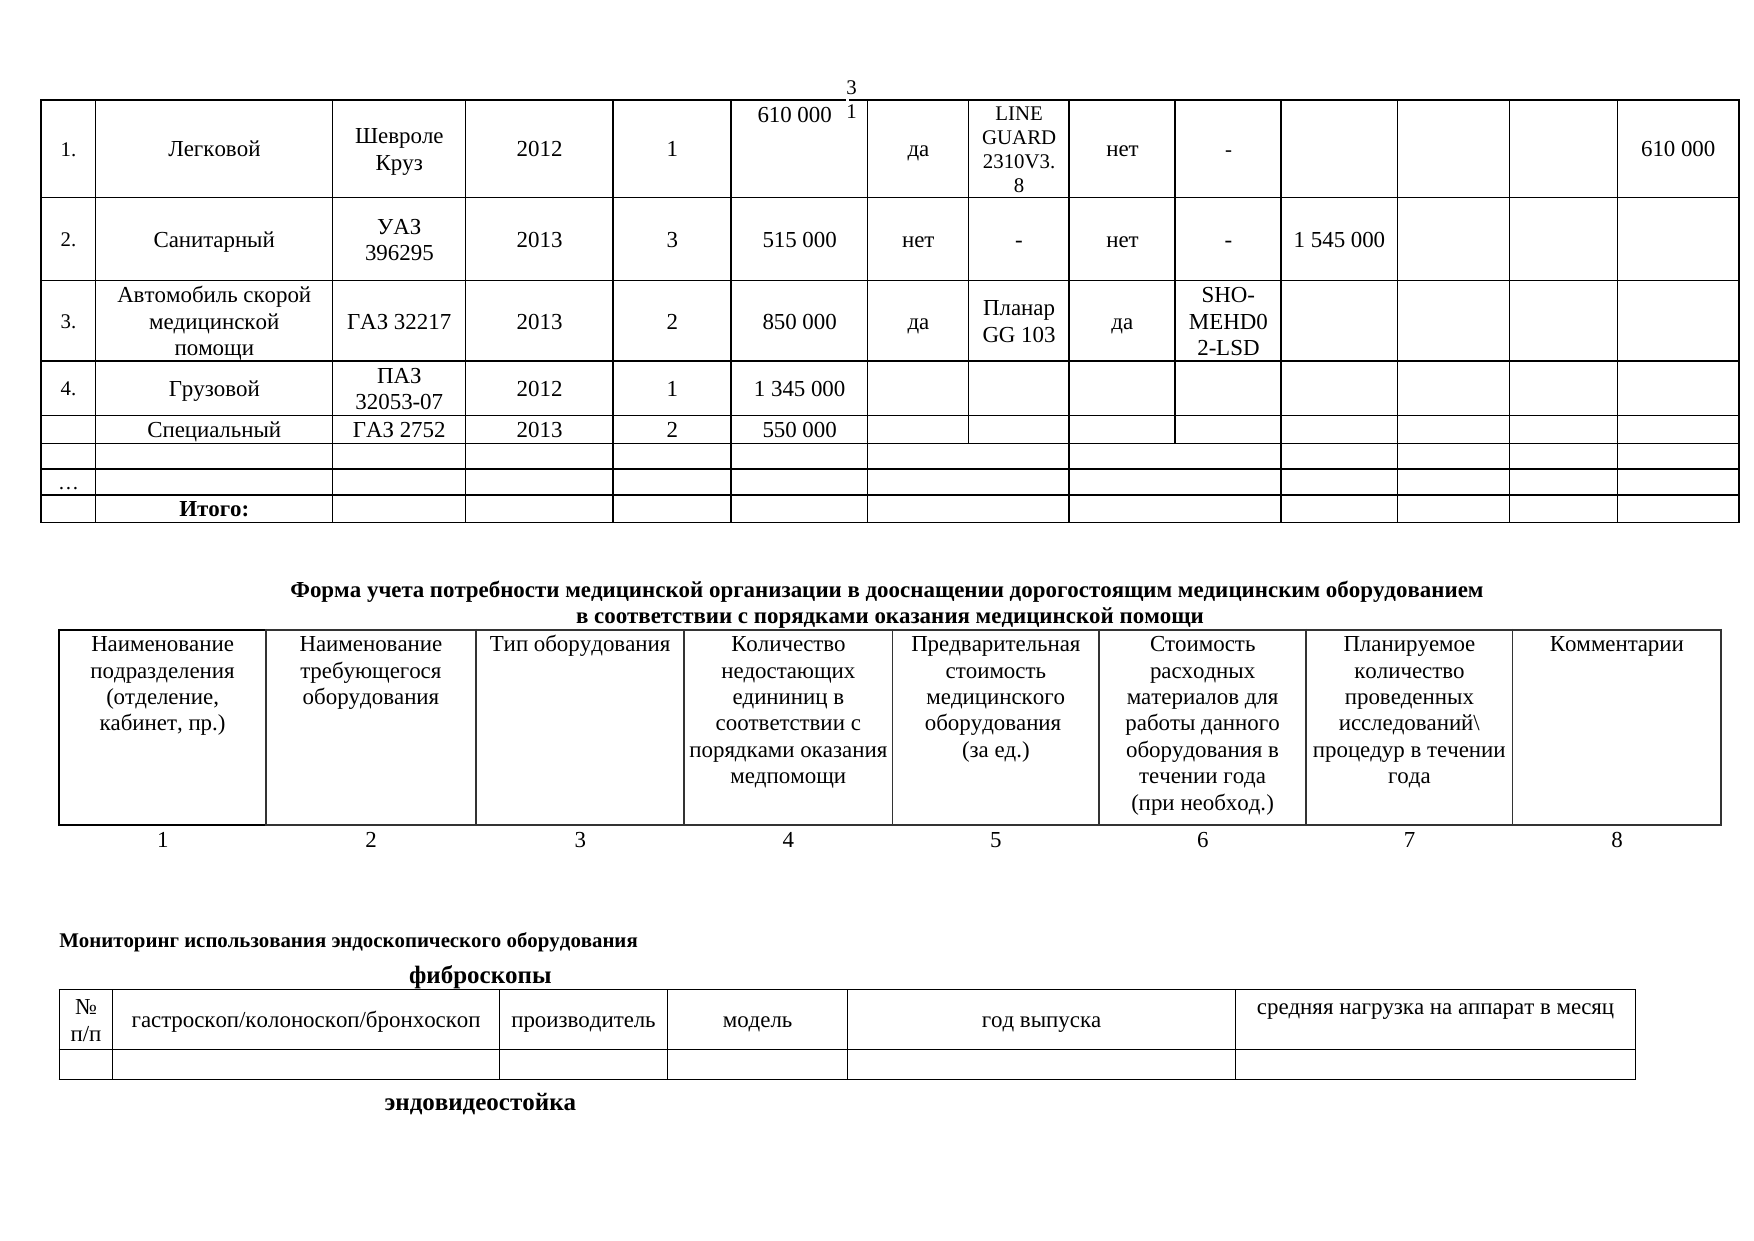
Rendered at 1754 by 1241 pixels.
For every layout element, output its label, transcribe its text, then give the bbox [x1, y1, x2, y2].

table_cell [1398, 101, 1509, 197]
table_cell производитель [500, 990, 667, 1049]
table_cell [96, 470, 332, 494]
table_cell [1282, 416, 1397, 443]
table_cell 1 [614, 101, 730, 197]
table_cell 7 [1306, 826, 1513, 853]
table_cell 2013 [466, 416, 612, 443]
table_cell - [1176, 101, 1280, 197]
table_cell [333, 496, 465, 522]
table_cell [1282, 281, 1397, 360]
table_cell 4 [684, 826, 892, 853]
table_cell Планар GG 103 [969, 281, 1068, 360]
table_cell [1398, 444, 1509, 468]
table_cell [1618, 416, 1738, 443]
table_cell [1070, 470, 1280, 494]
table_cell [1282, 496, 1397, 522]
table_header [1446, 952, 1636, 989]
table_cell [1510, 444, 1617, 468]
table_cell 1 545 000 [1282, 198, 1397, 280]
table_cell [1070, 362, 1174, 415]
table_cell [969, 362, 1068, 415]
table_cell 2 [266, 826, 476, 853]
table_cell Шевроле Круз [333, 101, 465, 197]
table_cell [732, 470, 867, 494]
table_cell Санитарный [96, 198, 332, 280]
table_cell [1510, 470, 1617, 494]
table_cell [1282, 470, 1397, 494]
table_cell средняя нагрузка на аппарат в месяц [1236, 990, 1635, 1049]
table_cell [96, 444, 332, 468]
table_header [1235, 952, 1446, 989]
table_cell [1510, 416, 1617, 443]
table_header [848, 952, 1235, 989]
table_cell Специальный [96, 416, 332, 443]
table_cell 2013 [466, 281, 612, 360]
table_cell 550 000 [732, 416, 867, 443]
table_cell 1 345 000 [732, 362, 867, 415]
table_cell 3 [476, 826, 684, 853]
table_cell нет [868, 198, 968, 280]
table_cell [333, 444, 465, 468]
table_cell № п/п [60, 990, 112, 1049]
table_cell [466, 470, 612, 494]
table_cell да [868, 101, 968, 197]
table_cell [1176, 416, 1280, 443]
table_cell [1398, 416, 1509, 443]
table_cell Итого: [96, 496, 332, 522]
table_cell УАЗ 396295 [333, 198, 465, 280]
table_cell 610 000 [732, 101, 867, 197]
table_cell Легковой [96, 101, 332, 197]
table_cell [1070, 416, 1174, 443]
table_header фиброскопы [113, 952, 848, 989]
table_cell [1618, 496, 1738, 522]
table_cell [614, 496, 730, 522]
table_cell [1398, 496, 1509, 522]
table_cell [1510, 101, 1617, 197]
table_cell [1070, 496, 1280, 522]
table_cell [1236, 1050, 1635, 1078]
table_cell да [1070, 281, 1174, 360]
table_cell [1282, 444, 1397, 468]
table_cell SHO-MEHD02-LSD [1176, 281, 1280, 360]
table_cell ГАЗ 2752 [333, 416, 465, 443]
table_cell 2. [42, 198, 95, 280]
table_cell [500, 1050, 667, 1078]
table_cell [868, 470, 1068, 494]
table_cell нет [1070, 198, 1174, 280]
table_cell [668, 1050, 847, 1078]
table_cell 610 000 [1618, 101, 1738, 197]
table_cell Предварительная стоимость медицинского оборудования (за ед.) [893, 631, 1098, 824]
table_cell Наименование подразделения (отделение, кабинет, пр.) [60, 631, 265, 824]
table_cell [1282, 362, 1397, 415]
text Мониторинг использования эндоскопического оборудования [59, 928, 1636, 952]
table_cell [60, 1050, 112, 1078]
table_cell [614, 470, 730, 494]
table_cell Количество недостающих едининиц в соответствии с порядками оказания медпомощи [685, 631, 892, 824]
table_cell модель [668, 990, 847, 1049]
table_cell [1398, 362, 1509, 415]
table_cell [868, 444, 1068, 468]
table_cell [42, 444, 95, 468]
table_cell гастроскоп/колоноскоп/бронхоскоп [113, 990, 499, 1049]
table_cell [1398, 198, 1509, 280]
table_cell [466, 496, 612, 522]
table_cell 8 [1513, 826, 1721, 853]
table_cell [1618, 362, 1738, 415]
table_cell [42, 496, 95, 522]
table_cell Комментарии [1513, 631, 1720, 824]
table_cell [1176, 362, 1280, 415]
table_cell Автомобиль скорой медицинской помощи [96, 281, 332, 360]
table_cell [732, 444, 867, 468]
table_cell да [868, 281, 968, 360]
table_header Форма учета потребности медицинской организации в дооснащении дорогостоящим медицинским оборудованием в соответствии с порядками оказания медицинской помощи [59, 576, 1721, 629]
table_cell [466, 444, 612, 468]
table_cell 1 [614, 362, 730, 415]
table_cell 1. [42, 101, 95, 197]
table_cell Грузовой [96, 362, 332, 415]
table_cell 2 [614, 281, 730, 360]
table_cell [614, 444, 730, 468]
table_cell ГАЗ 32217 [333, 281, 465, 360]
table_cell [59, 1080, 112, 1116]
table_cell [868, 362, 968, 415]
table_cell эндовидеостойка [113, 1080, 848, 1116]
table_cell [1618, 198, 1738, 280]
table_cell - [1176, 198, 1280, 280]
table_cell [1618, 281, 1738, 360]
table_cell Планируемое количество проведенных исследований\ процедур в течении года [1307, 631, 1512, 824]
table_cell [1510, 496, 1617, 522]
table_cell 3. [42, 281, 95, 360]
table_cell 515 000 [732, 198, 867, 280]
table_cell LINE GUARD2310V3.8 [969, 101, 1068, 197]
table_cell [333, 470, 465, 494]
table_cell [1398, 470, 1509, 494]
table_cell [848, 1050, 1235, 1078]
table_cell 2012 [466, 101, 612, 197]
table_cell [868, 496, 1068, 522]
table_cell [1618, 470, 1738, 494]
table_cell [1282, 101, 1397, 197]
table_cell [1510, 198, 1617, 280]
table_cell 2013 [466, 198, 612, 280]
table_cell [1510, 362, 1617, 415]
table_cell нет [1070, 101, 1174, 197]
table_cell [868, 416, 968, 443]
table_cell 2012 [466, 362, 612, 415]
table_cell [848, 1080, 1235, 1116]
table_cell год выпуска [848, 990, 1235, 1049]
table_cell [1510, 281, 1617, 360]
table_cell Тип оборудования [477, 631, 683, 824]
table_cell [113, 1050, 499, 1078]
table_cell Наименование требующегося оборудования [267, 631, 475, 824]
table_cell 4. [42, 362, 95, 415]
table_cell 3 [614, 198, 730, 280]
table_cell [1235, 1080, 1446, 1116]
table_cell 6 [1099, 826, 1306, 853]
table_cell [1446, 1080, 1636, 1116]
table_cell [42, 416, 95, 443]
table_cell … [42, 470, 95, 494]
table_cell 1 [59, 826, 266, 853]
table_cell [969, 416, 1068, 443]
table_cell ПАЗ 32053-07 [333, 362, 465, 415]
table_cell 2 [614, 416, 730, 443]
table_cell Стоимость расходных материалов для работы данного оборудования в течении года (при необход.) [1100, 631, 1305, 824]
table_cell 850 000 [732, 281, 867, 360]
table_cell [1070, 444, 1280, 468]
table_cell [1618, 444, 1738, 468]
table_cell [1398, 281, 1509, 360]
table_cell - [969, 198, 1068, 280]
table_cell 5 [892, 826, 1099, 853]
table_cell [732, 496, 867, 522]
table_header [59, 952, 112, 989]
